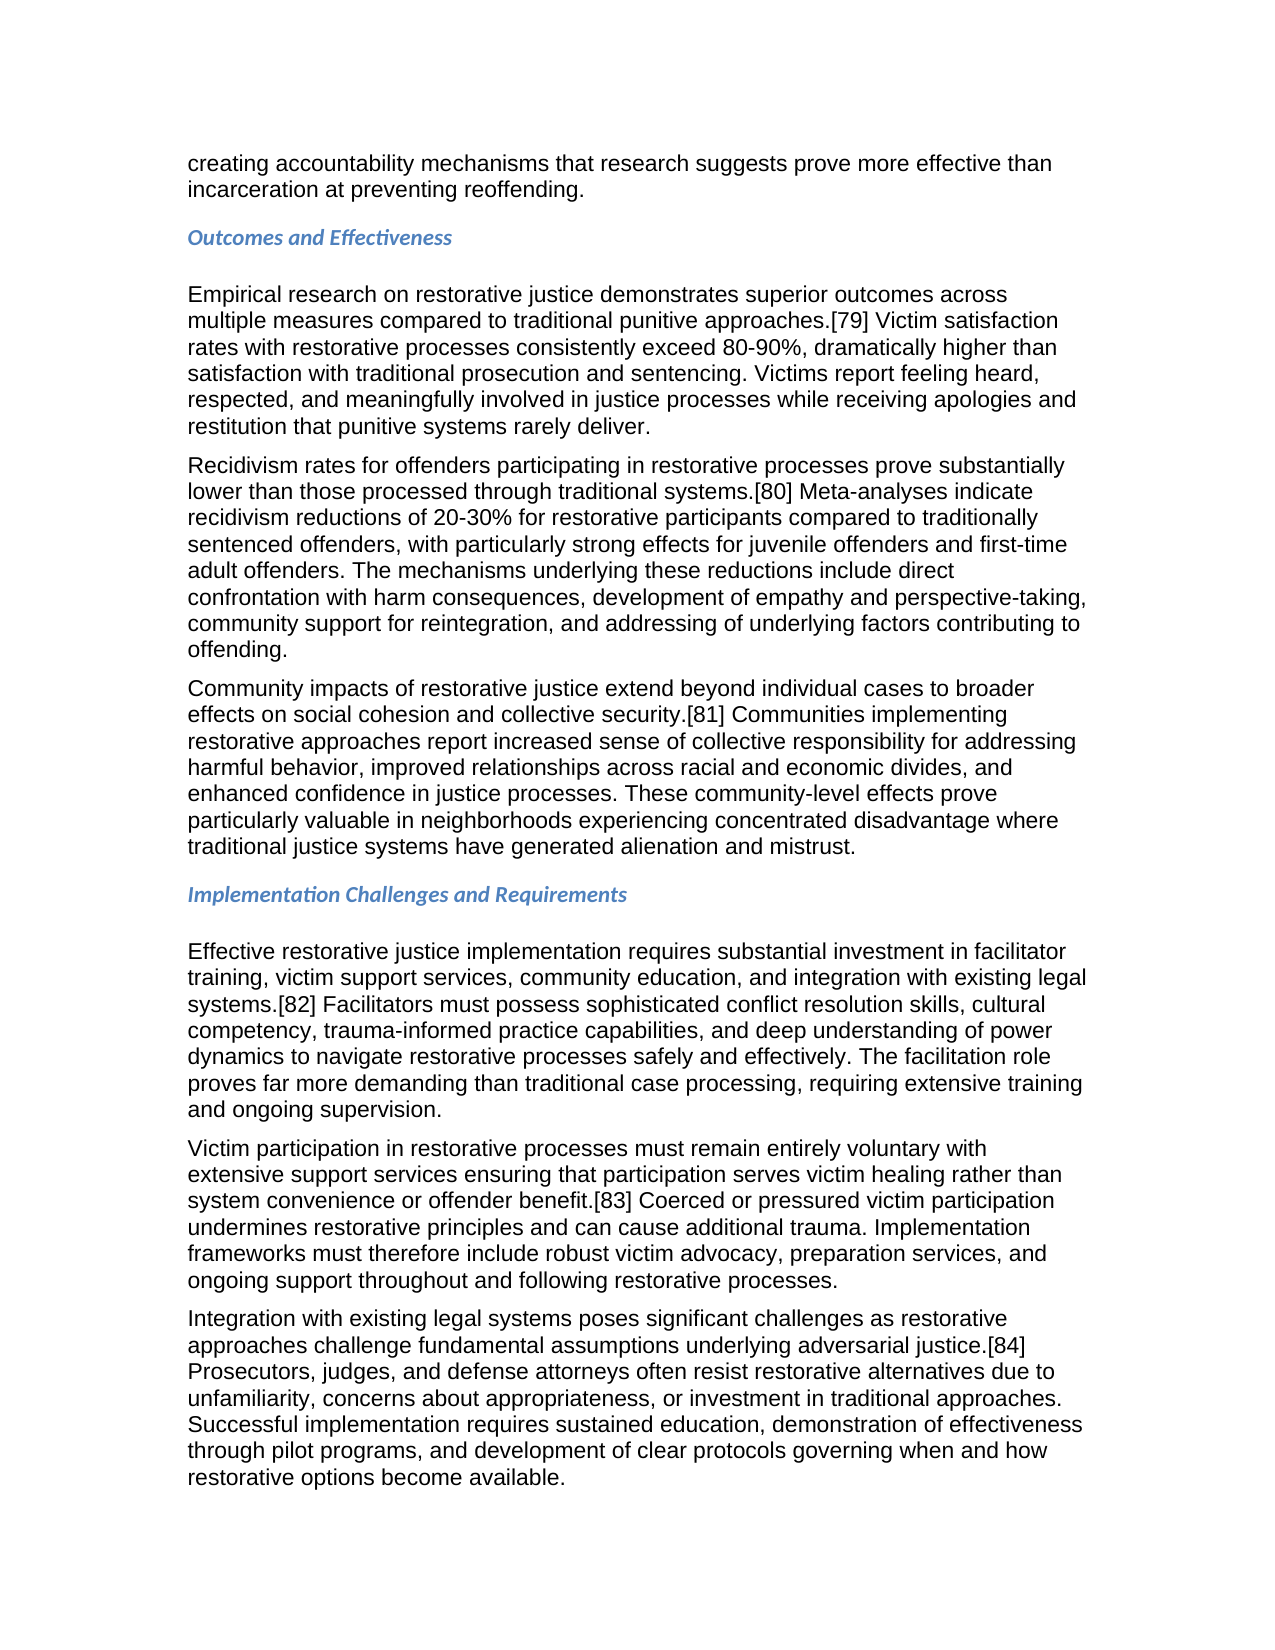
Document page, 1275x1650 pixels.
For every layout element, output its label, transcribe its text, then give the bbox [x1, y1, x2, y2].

subtitle Outcomes and Effectiveness [187, 223, 1087, 252]
text Community impacts of restorative justice extend beyond individual cases to broader effects on social cohesion and collective security.[81] Communities implementing restorative approaches report increased sense of collective responsibility for addressing harmful behavior, improved relationships across racial and economic divides, and enhanced confidence in justice processes. These community-level effects prove particularly valuable in neighborhoods experiencing concentrated disadvantage where traditional justice systems have generated alienation and mistrust. [187, 675, 1087, 859]
text Integration with existing legal systems poses significant challenges as restorative approaches challenge fundamental assumptions underlying adversarial justice.[84] Prosecutors, judges, and defense attorneys often resist restorative alternatives due to unfamiliarity, concerns about appropriateness, or investment in traditional approaches. Successful implementation requires sustained education, demonstration of effectiveness through pilot programs, and development of clear protocols governing when and how restorative options become available. [187, 1305, 1087, 1490]
text Effective restorative justice implementation requires substantial investment in facilitator training, victim support services, community education, and integration with existing legal systems.[82] Facilitators must possess sophisticated conflict resolution skills, cultural competency, trauma-informed practice capabilities, and deep understanding of power dynamics to navigate restorative processes safely and effectively. The facilitation role proves far more demanding than traditional case processing, requiring extensive training and ongoing supervision. [187, 938, 1087, 1122]
subtitle Implementation Challenges and Requirements [187, 880, 1087, 908]
text Victim participation in restorative processes must remain entirely voluntary with extensive support services ensuring that participation serves victim healing rather than system convenience or offender benefit.[83] Coerced or pressured victim participation undermines restorative principles and can cause additional trauma. Implementation frameworks must therefore include robust victim advocacy, preparation services, and ongoing support throughout and following restorative processes. [187, 1135, 1087, 1293]
text creating accountability mechanisms that research suggests prove more effective than incarceration at preventing reoffending. [187, 150, 1087, 203]
text Empirical research on restorative justice demonstrates superior outcomes across multiple measures compared to traditional punitive approaches.[79] Victim satisfaction rates with restorative processes consistently exceed 80-90%, dramatically higher than satisfaction with traditional prosecution and sentencing. Victims report feeling heard, respected, and meaningfully involved in justice processes while receiving apologies and restitution that punitive systems rarely deliver. [187, 281, 1087, 439]
text Recidivism rates for offenders participating in restorative processes prove substantially lower than those processed through traditional systems.[80] Meta-analyses indicate recidivism reductions of 20-30% for restorative participants compared to traditionally sentenced offenders, with particularly strong effects for juvenile offenders and first-time adult offenders. The mechanisms underlying these reductions include direct confrontation with harm consequences, development of empathy and perspective-taking, community support for reintegration, and addressing of underlying factors contributing to offending. [187, 452, 1087, 662]
